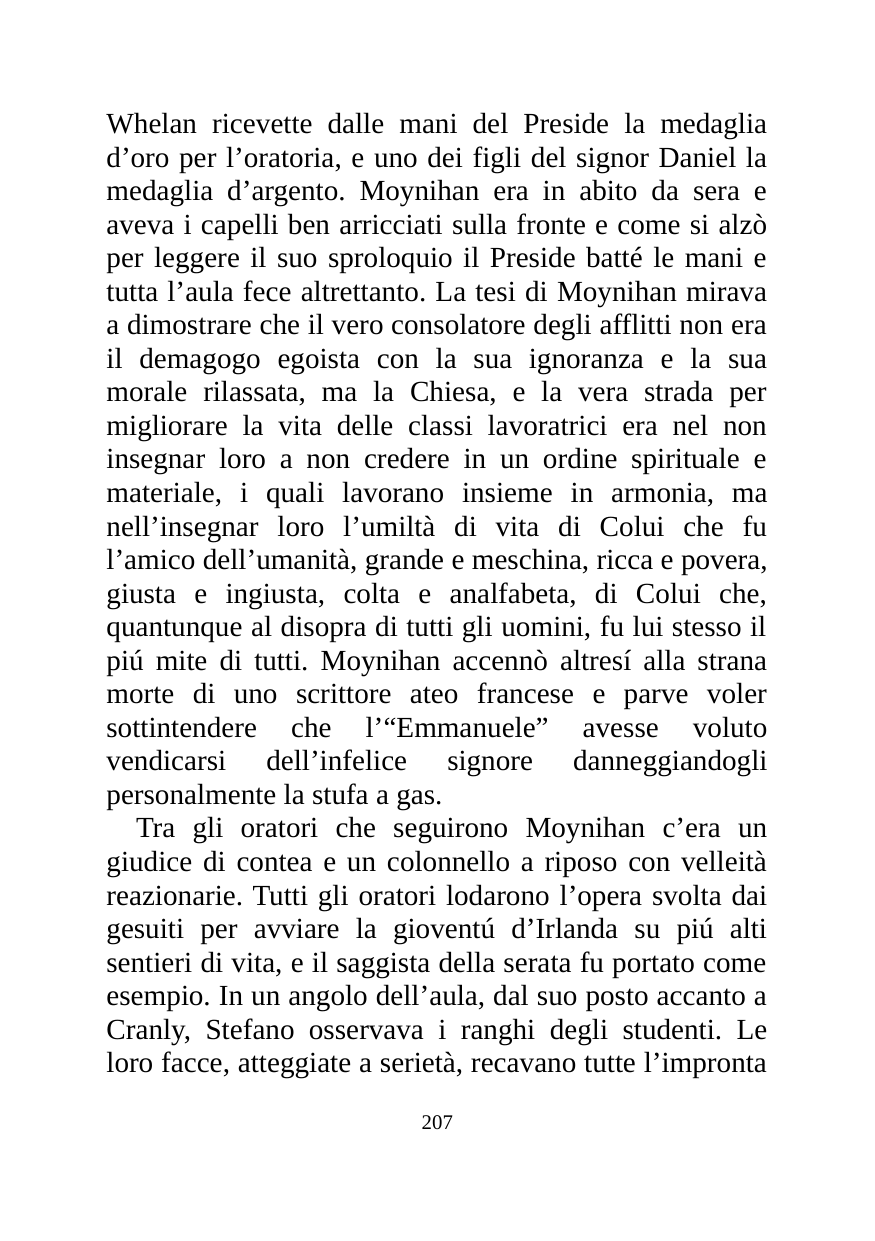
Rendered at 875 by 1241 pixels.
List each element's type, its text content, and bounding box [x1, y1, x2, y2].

text Tra gli oratori che seguirono Moynihan c’era un giudice di contea e un colonnello a riposo con velleità reazionarie. Tutti gli oratori lodarono l’opera svolta dai gesuiti per avviare la gioventú d’Irlanda su piú alti sentieri di vita, e il saggista della serata fu portato come esempio. In un angolo dell’aula, dal suo posto accanto a Cranly, Stefano osservava i ranghi degli studenti. Le loro facce, atteggiate a serietà, recavano tutte l’impronta [106, 811, 768, 1079]
text Whelan ricevette dalle mani del Preside la medaglia d’oro per l’oratoria, e uno dei figli del signor Daniel la medaglia d’argento. Moynihan era in abito da sera e aveva i capelli ben arricciati sulla fronte e come si alzò per leggere il suo sproloquio il Preside batté le mani e tutta l’aula fece altrettanto. La tesi di Moynihan mirava a dimostrare che il vero consolatore degli afflitti non era il demagogo egoista con la sua ignoranza e la sua morale rilassata, ma la Chiesa, e la vera strada per migliorare la vita delle classi lavoratrici era nel non insegnar loro a non credere in un ordine spirituale e materiale, i quali lavorano insieme in armonia, ma nell’insegnar loro l’umiltà di vita di Colui che fu l’amico dell’umanità, grande e meschina, ricca e povera, giusta e ingiusta, colta e analfabeta, di Colui che, quantunque al disopra di tutti gli uomini, fu lui stesso il piú mite di tutti. Moynihan accennò altresí alla strana morte di uno scrittore ateo francese e parve voler sottintendere che l’“Emmanuele” avesse voluto vendicarsi dell’infelice signore danneggiandogli personalmente la stufa a gas. [106, 106, 768, 811]
